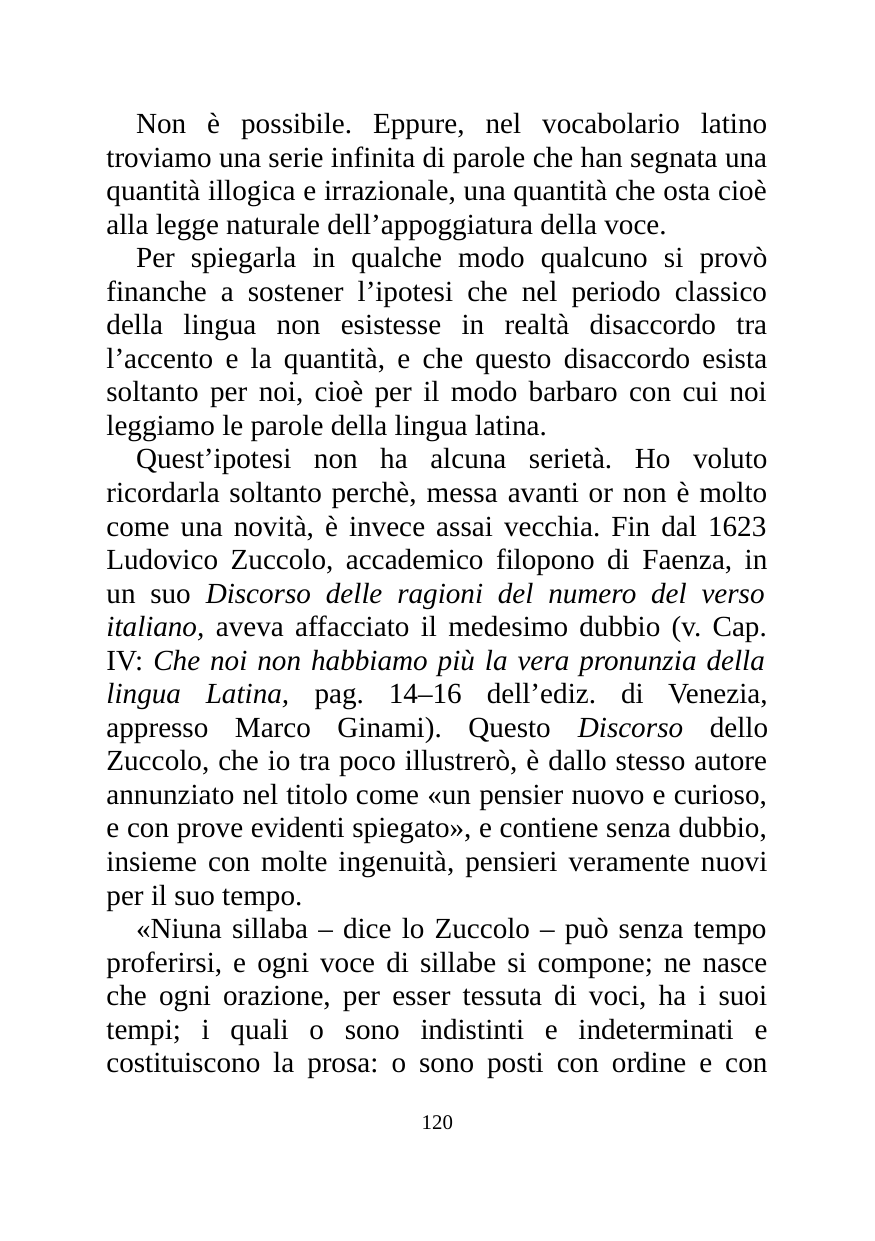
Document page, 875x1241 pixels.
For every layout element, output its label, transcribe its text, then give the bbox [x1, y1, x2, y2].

text «Niuna sillaba – dice lo Zuccolo – può senza tempo proferirsi, e ogni voce di sillabe si compone; ne nasce che ogni orazione, per esser tessuta di voci, ha i suoi tempi; i quali o sono indistinti e indeterminati e costituiscono la prosa: o sono posti con ordine e con [106, 911, 768, 1079]
text Non è possibile. Eppure, nel vocabolario latino troviamo una serie infinita di parole che han segnata una quantità illogica e irrazionale, una quantità che osta cioè alla legge naturale dell’appoggiatura della voce. [106, 106, 768, 240]
text Per spiegarla in qualche modo qualcuno si provò finanche a sostener l’ipotesi che nel periodo classico della lingua non esistesse in realtà disaccordo tra l’accento e la quantità, e che questo disaccordo esista soltanto per noi, cioè per il modo barbaro con cui noi leggiamo le parole della lingua latina. [106, 240, 768, 442]
text Quest’ipotesi non ha alcuna serietà. Ho voluto ricordarla soltanto perchè, messa avanti or non è molto come una novità, è invece assai vecchia. Fin dal 1623 Ludovico Zuccolo, accademico filopono di Faenza, in un suo Discorso delle ragioni del numero del verso italiano, aveva affacciato il medesimo dubbio (v. Cap. IV: Che noi non habbiamo più la vera pronunzia della lingua Latina, pag. 14–16 dell’ediz. di Venezia, appresso Marco Ginami). Questo Discorso dello Zuccolo, che io tra poco illustrerò, è dallo stesso autore annunziato nel titolo come «un pensier nuovo e curioso, e con prove evidenti spiegato», e contiene senza dubbio, insieme con molte ingenuità, pensieri veramente nuovi per il suo tempo. [106, 442, 768, 911]
